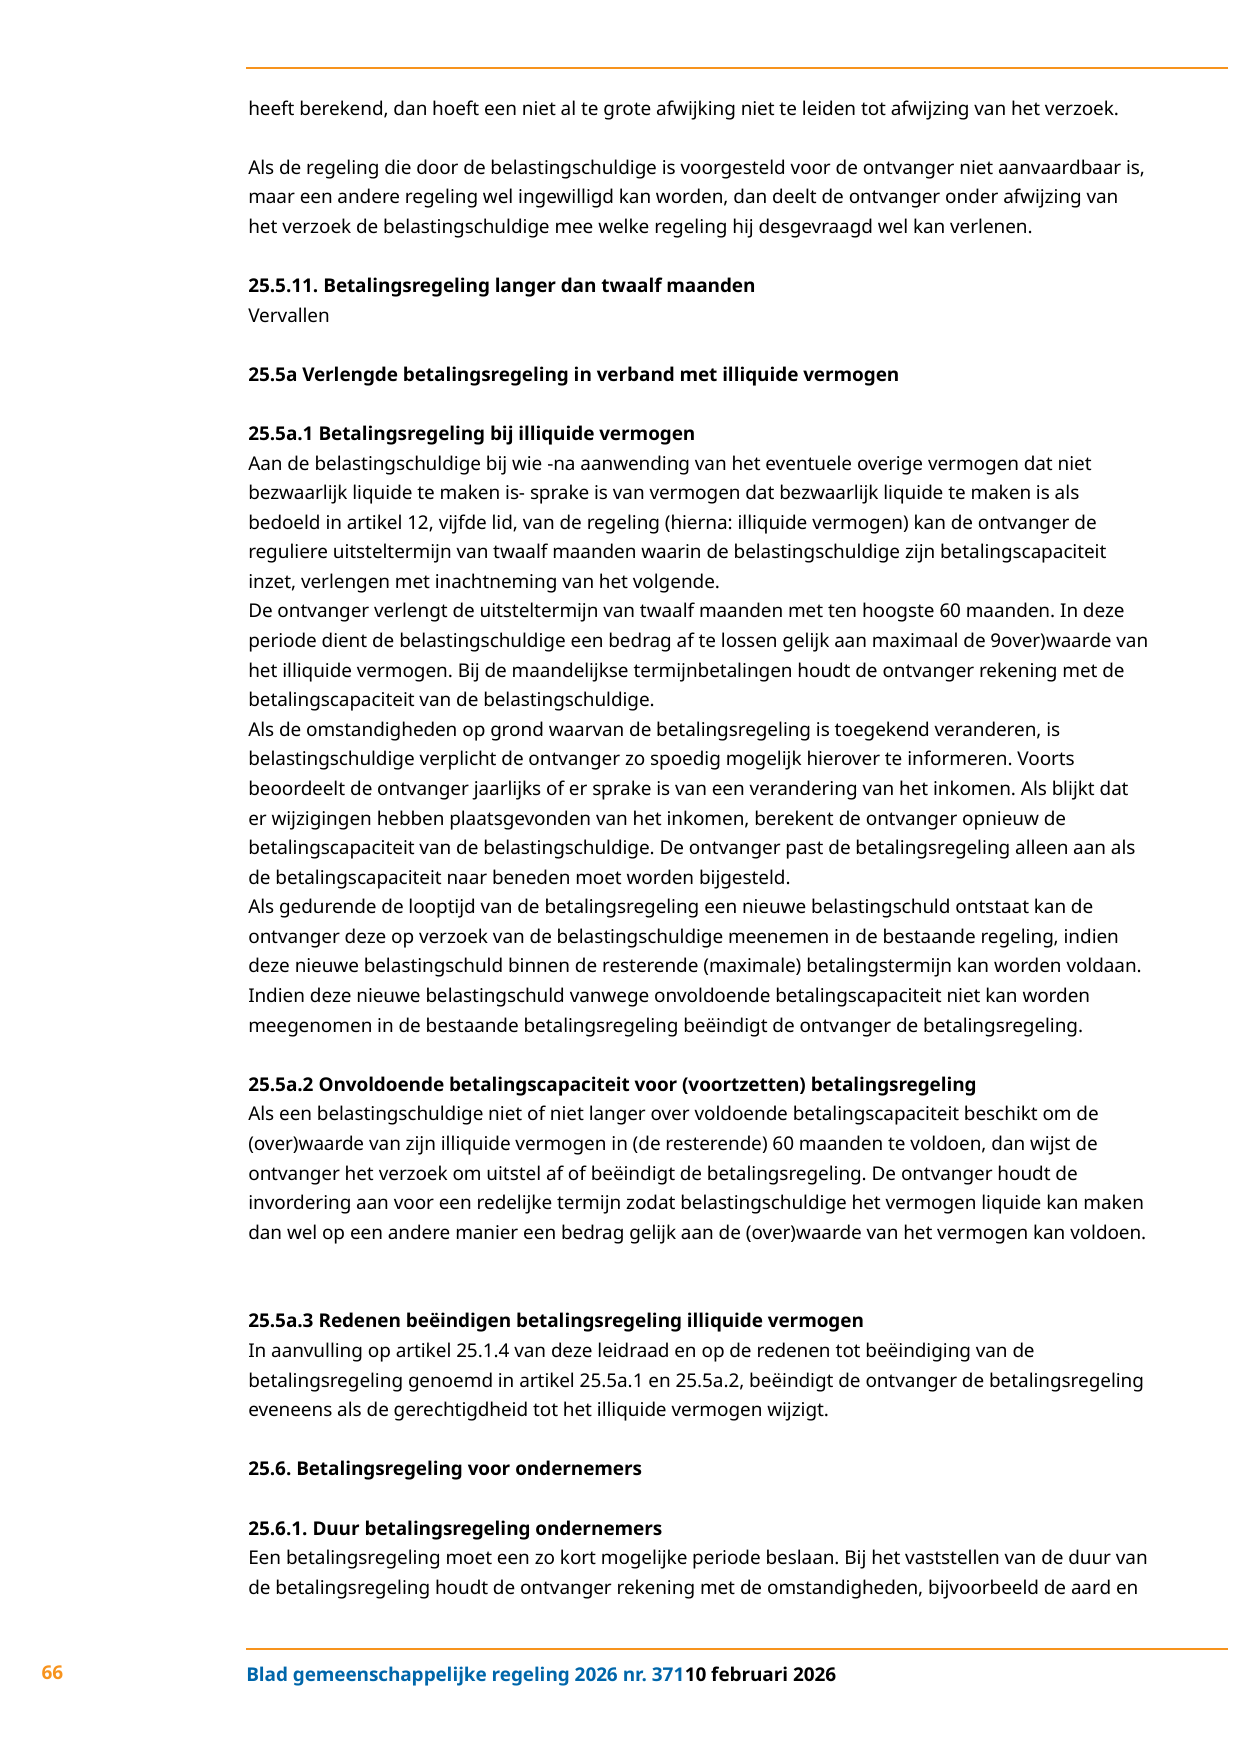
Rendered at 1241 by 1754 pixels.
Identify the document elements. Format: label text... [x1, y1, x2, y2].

text Vervallen [248, 302, 1152, 328]
text 25.5a.1 Betalingsregeling bij illiquide vermogen [248, 420, 1152, 446]
text Als de regeling die door de belastingschuldige is voorgesteld voor de ontvanger niet aanvaardbaar is, maar een andere regeling wel ingewilligd kan worden, dan deelt de ontvanger onder afwijzing van het verzoek de belastingschuldige mee welke regeling hij desgevraagd wel kan verlenen. [248, 154, 1152, 239]
text 25.5a.2 Onvoldoende betalingscapaciteit voor (voortzetten) betalingsregeling [248, 1071, 1152, 1097]
text Als een belastingschuldige niet of niet langer over voldoende betalingscapaciteit beschikt om de (over)waarde van zijn illiquide vermogen in (de resterende) 60 maanden te voldoen, dan wijst de ontvanger het verzoek om uitstel af of beëindigt de betalingsregeling. De ontvanger houdt de invordering aan voor een redelijke termijn zodat belastingschuldige het vermogen liquide kan maken dan wel op een andere manier een bedrag gelijk aan de (over)waarde van het vermogen kan voldoen. [248, 1101, 1152, 1245]
text Als gedurende de looptijd van de betalingsregeling een nieuwe belastingschuld ontstaat kan de ontvanger deze op verzoek van de belastingschuldige meenemen in de bestaande regeling, indien deze nieuwe belastingschuld binnen de resterende (maximale) betalingstermijn kan worden voldaan. [248, 893, 1152, 978]
text 25.6. Betalingsregeling voor ondernemers [248, 1456, 1152, 1481]
text 25.5a.3 Redenen beëindigen betalingsregeling illiquide vermogen [248, 1308, 1152, 1333]
picture [41, 47, 231, 172]
text 25.6.1. Duur betalingsregeling ondernemers [248, 1515, 1152, 1541]
text Aan de belastingschuldige bij wie -na aanwending van het eventuele overige vermogen dat niet bezwaarlijk liquide te maken is- sprake is van vermogen dat bezwaarlijk liquide te maken is als bedoeld in artikel 12, vijfde lid, van de regeling (hierna: illiquide vermogen) kan de ontvanger de reguliere uitsteltermijn van twaalf maanden waarin de belastingschuldige zijn betalingscapaciteit inzet, verlengen met inachtneming van het volgende. [248, 450, 1152, 594]
text Indien deze nieuwe belastingschuld vanwege onvoldoende betalingscapaciteit niet kan worden meegenomen in de bestaande betalingsregeling beëindigt de ontvanger de betalingsregeling. [248, 982, 1152, 1038]
text 25.5.11. Betalingsregeling langer dan twaalf maanden [248, 272, 1152, 298]
text heeft berekend, dan hoeft een niet al te grote afwijking niet te leiden tot afwijzing van het verzoek. [248, 95, 1152, 121]
text Een betalingsregeling moet een zo kort mogelijke periode beslaan. Bij het vaststellen van de duur van de betalingsregeling houdt de ontvanger rekening met de omstandigheden, bijvoorbeeld de aard en [248, 1544, 1152, 1600]
text De ontvanger verlengt de uitsteltermijn van twaalf maanden met ten hoogste 60 maanden. In deze periode dient de belastingschuldige een bedrag af te lossen gelijk aan maximaal de 9over)waarde van het illiquide vermogen. Bij de maandelijkse termijnbetalingen houdt de ontvanger rekening met de betalingscapaciteit van de belastingschuldige. [248, 598, 1152, 712]
text 25.5a Verlengde betalingsregeling in verband met illiquide vermogen [248, 361, 1152, 387]
text In aanvulling op artikel 25.1.4 van deze leidraad en op de redenen tot beëindiging van de betalingsregeling genoemd in artikel 25.5a.1 en 25.5a.2, beëindigt de ontvanger de betalingsregeling eveneens als de gerechtigdheid tot het illiquide vermogen wijzigt. [248, 1337, 1152, 1422]
text Als de omstandigheden op grond waarvan de betalingsregeling is toegekend veranderen, is belastingschuldige verplicht de ontvanger zo spoedig mogelijk hierover te informeren. Voorts beoordeelt de ontvanger jaarlijks of er sprake is van een verandering van het inkomen. Als blijkt dat er wijzigingen hebben plaatsgevonden van het inkomen, berekent de ontvanger opnieuw de betalingscapaciteit van de belastingschuldige. De ontvanger past de betalingsregeling alleen aan als de betalingscapaciteit naar beneden moet worden bijgesteld. [248, 716, 1152, 890]
